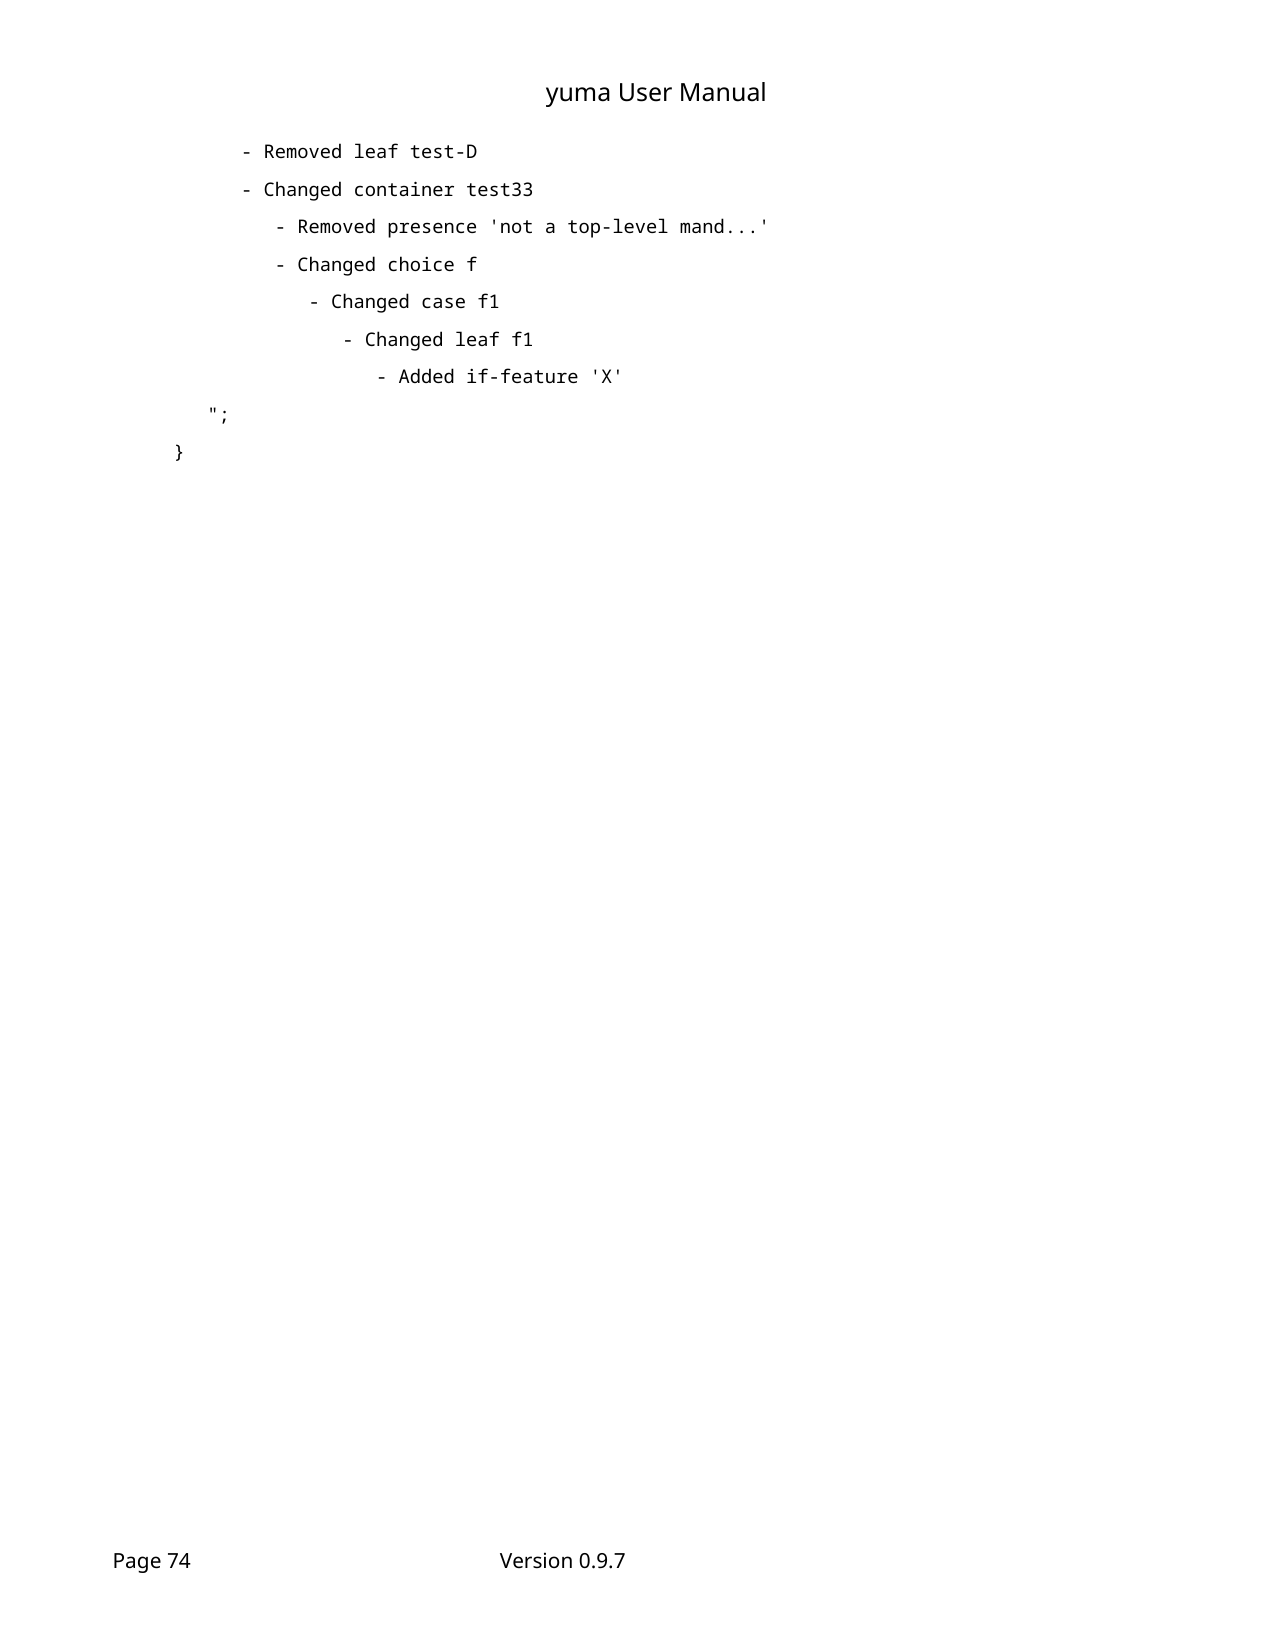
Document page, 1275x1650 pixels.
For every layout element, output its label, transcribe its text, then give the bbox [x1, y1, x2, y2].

text - Changed container test33 [139, 176, 1200, 202]
text - Changed choice f [139, 251, 1200, 277]
text - Added if-feature 'X' [139, 363, 1200, 389]
text - Removed leaf test-D [139, 138, 1200, 164]
text "; [139, 401, 1200, 427]
text - Removed presence 'not a top-level mand...' [139, 213, 1200, 239]
text - Changed case f1 [139, 288, 1200, 314]
text - Changed leaf f1 [139, 326, 1200, 352]
text } [139, 438, 1200, 464]
